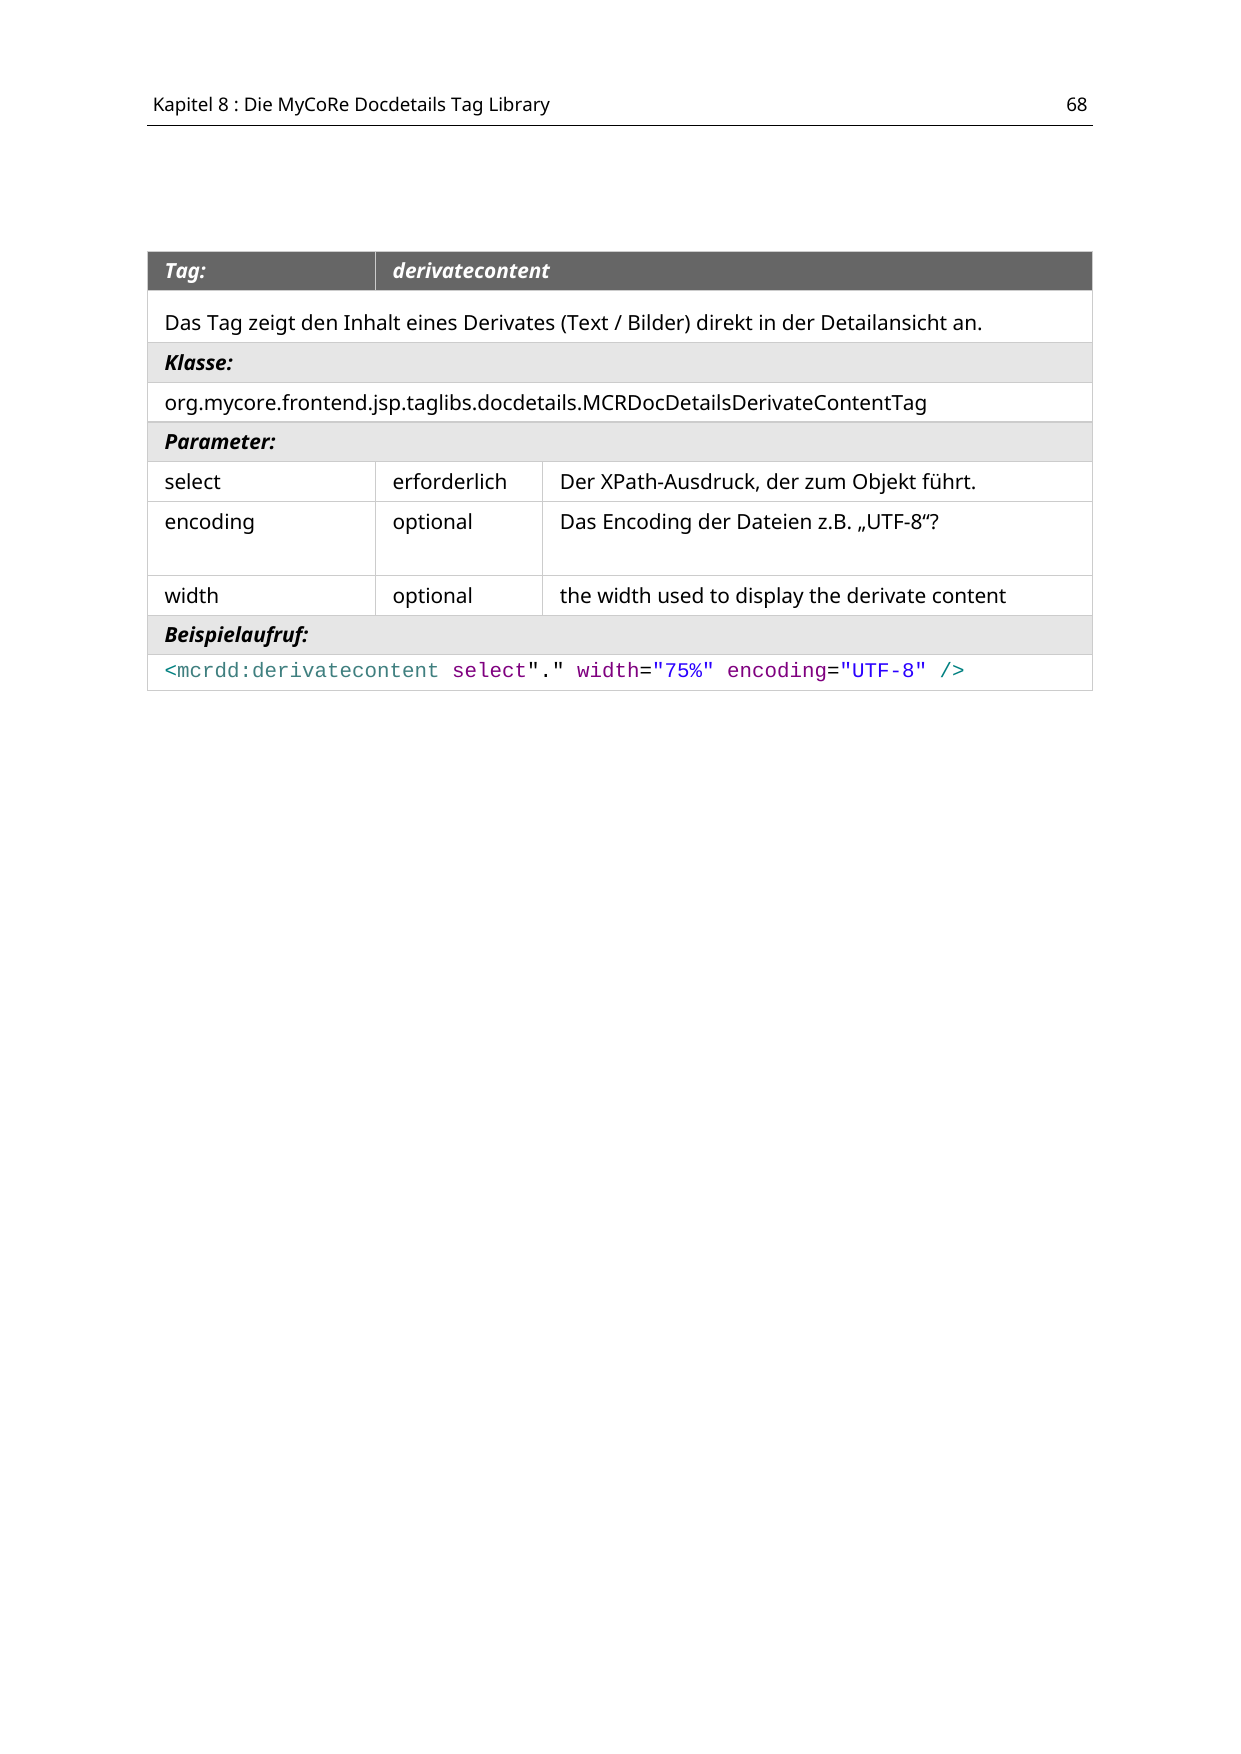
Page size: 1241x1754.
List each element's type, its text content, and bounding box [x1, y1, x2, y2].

table_cell optional [376, 502, 542, 575]
table_cell select [148, 462, 375, 501]
table_cell width [148, 576, 375, 615]
table_header Tag: [148, 252, 375, 290]
table_cell Das Tag zeigt den Inhalt eines Derivates (Text / Bilder) direkt in der Detailansicht an. [148, 291, 1092, 342]
table_header derivatecontent [376, 252, 1092, 290]
table_cell encoding [148, 502, 375, 575]
table_cell erforderlich [376, 462, 542, 501]
table_cell Parameter: [148, 423, 1092, 461]
table_cell Der XPath-Ausdruck, der zum Objekt führt. [543, 462, 1092, 501]
table_cell Das Encoding der Dateien z.B. „UTF-8“? [543, 502, 1092, 575]
table_cell <mcrdd:derivatecontent select"." width="75%" encoding="UTF-8" /> [148, 655, 1092, 690]
table_cell Beispielaufruf: [148, 616, 1092, 654]
table_cell optional [376, 576, 542, 615]
table_cell Klasse: [148, 343, 1092, 382]
table_cell the width used to display the derivate content [543, 576, 1092, 615]
table_cell org.mycore.frontend.jsp.taglibs.docdetails.MCRDocDetailsDerivateContentTag [148, 383, 1092, 421]
